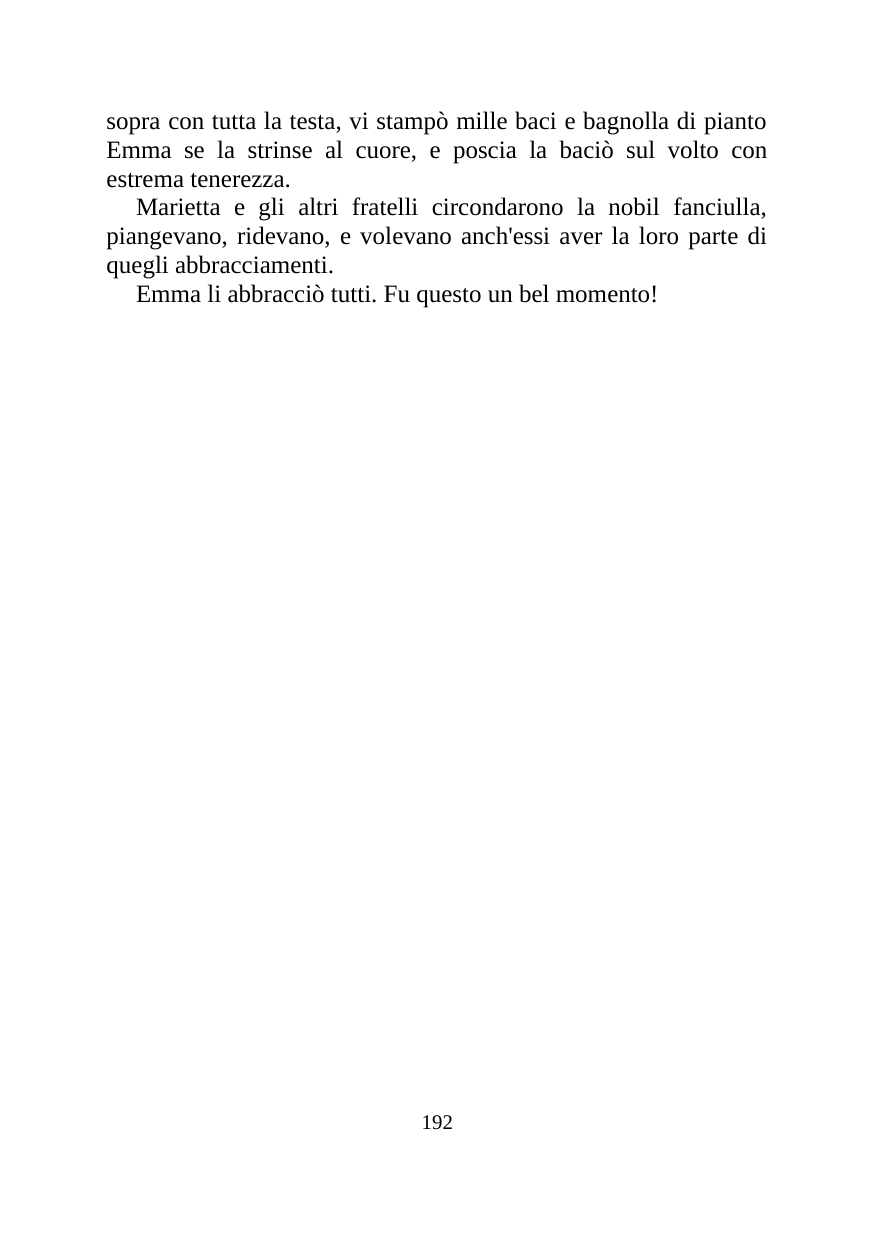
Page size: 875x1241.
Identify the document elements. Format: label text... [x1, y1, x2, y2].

text sopra con tutta la testa, vi stampò mille baci e bagnolla di pianto Emma se la strinse al cuore, e poscia la baciò sul volto con estrema tenerezza. [106, 106, 768, 192]
text Marietta e gli altri fratelli circondarono la nobil fanciulla, piangevano, ridevano, e volevano anch'essi aver la loro parte di quegli abbracciamenti. [106, 192, 768, 279]
text Emma li abbracciò tutti. Fu questo un bel momento! [106, 279, 768, 307]
